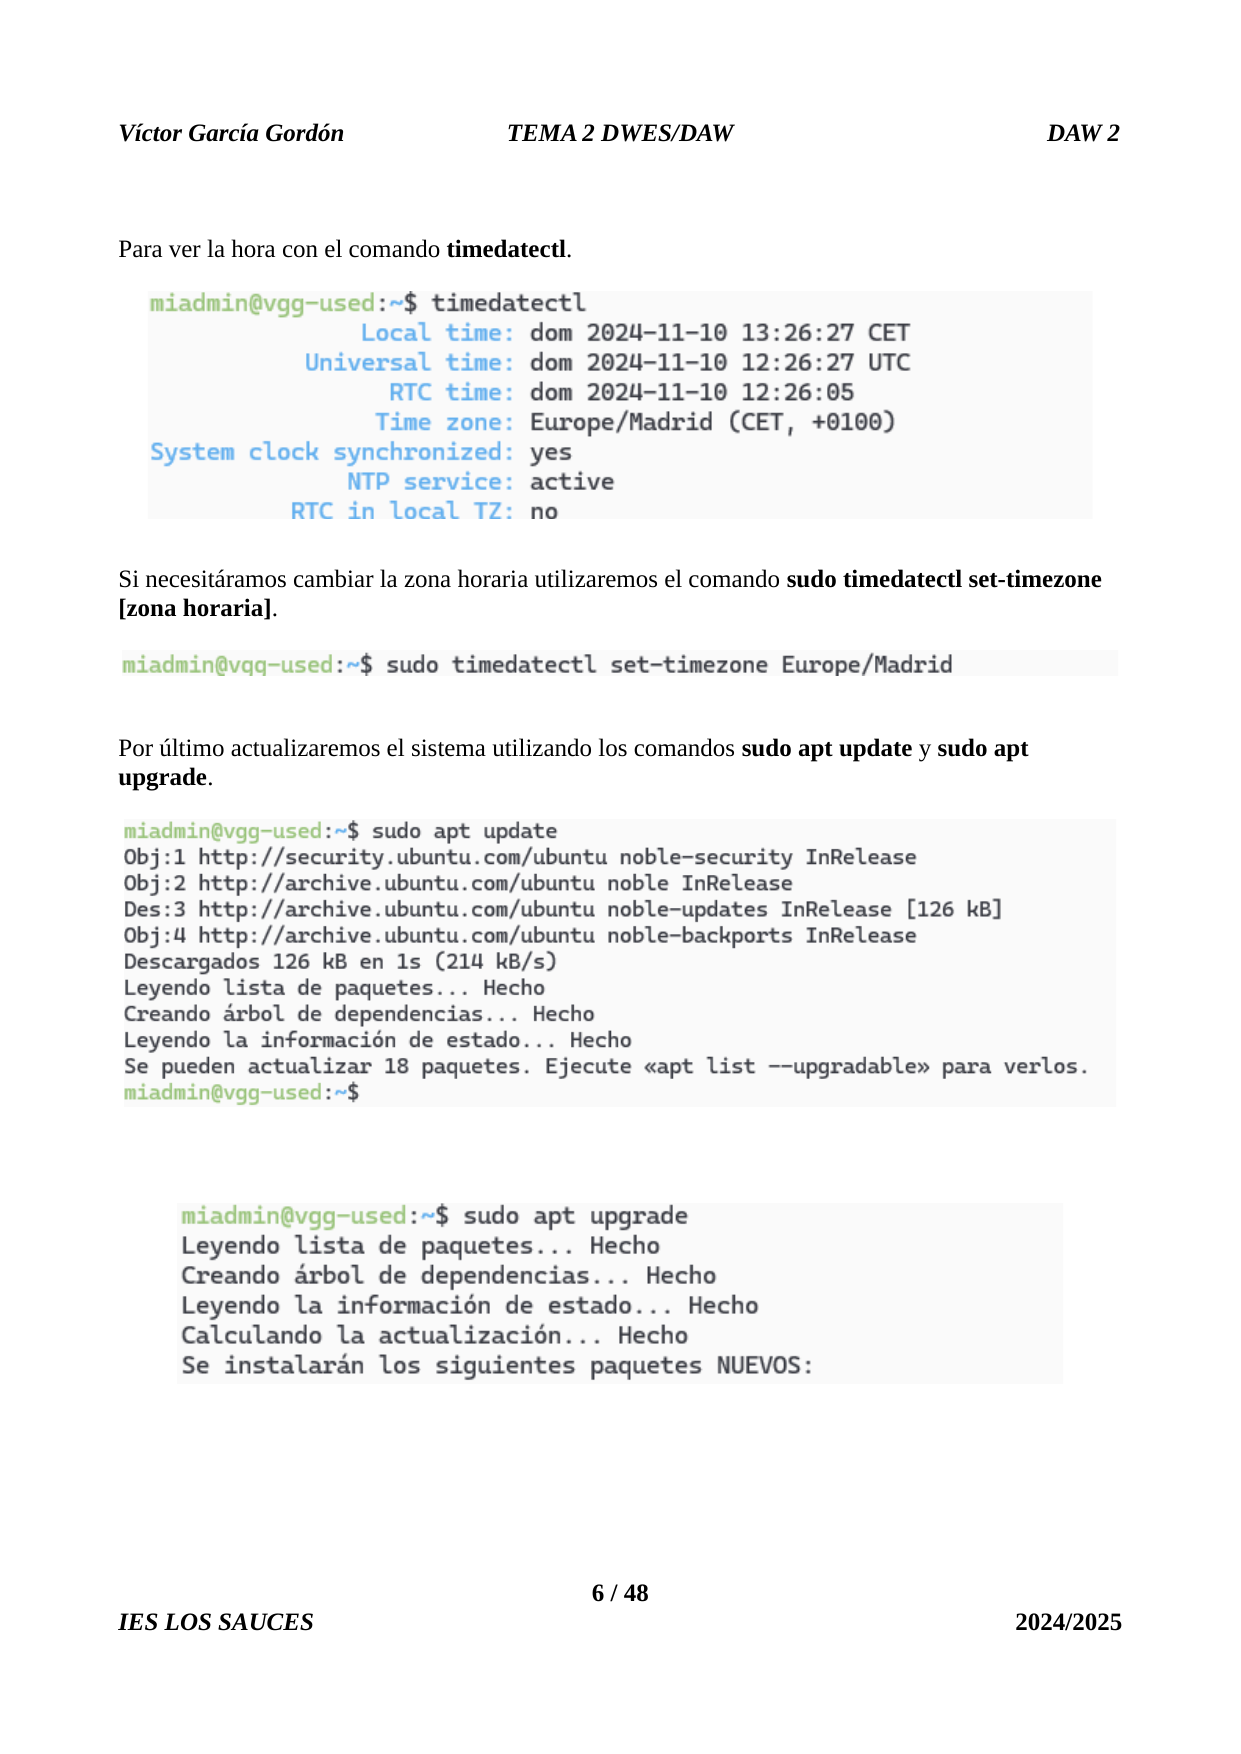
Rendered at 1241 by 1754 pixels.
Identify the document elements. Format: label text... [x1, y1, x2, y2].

text Para ver la hora con el comando timedatectl. [118, 234, 1122, 263]
picture [124, 819, 1117, 1107]
picture [177, 1203, 1064, 1384]
text Por último actualizaremos el sistema utilizando los comandos sudo apt update y sudo apt upgrade. [118, 733, 1122, 791]
text Si necesitáramos cambiar la zona horaria utilizaremos el comando sudo timedatectl set-timezone [zona horaria]. [118, 564, 1122, 622]
picture [122, 650, 1119, 676]
picture [147, 291, 1093, 519]
